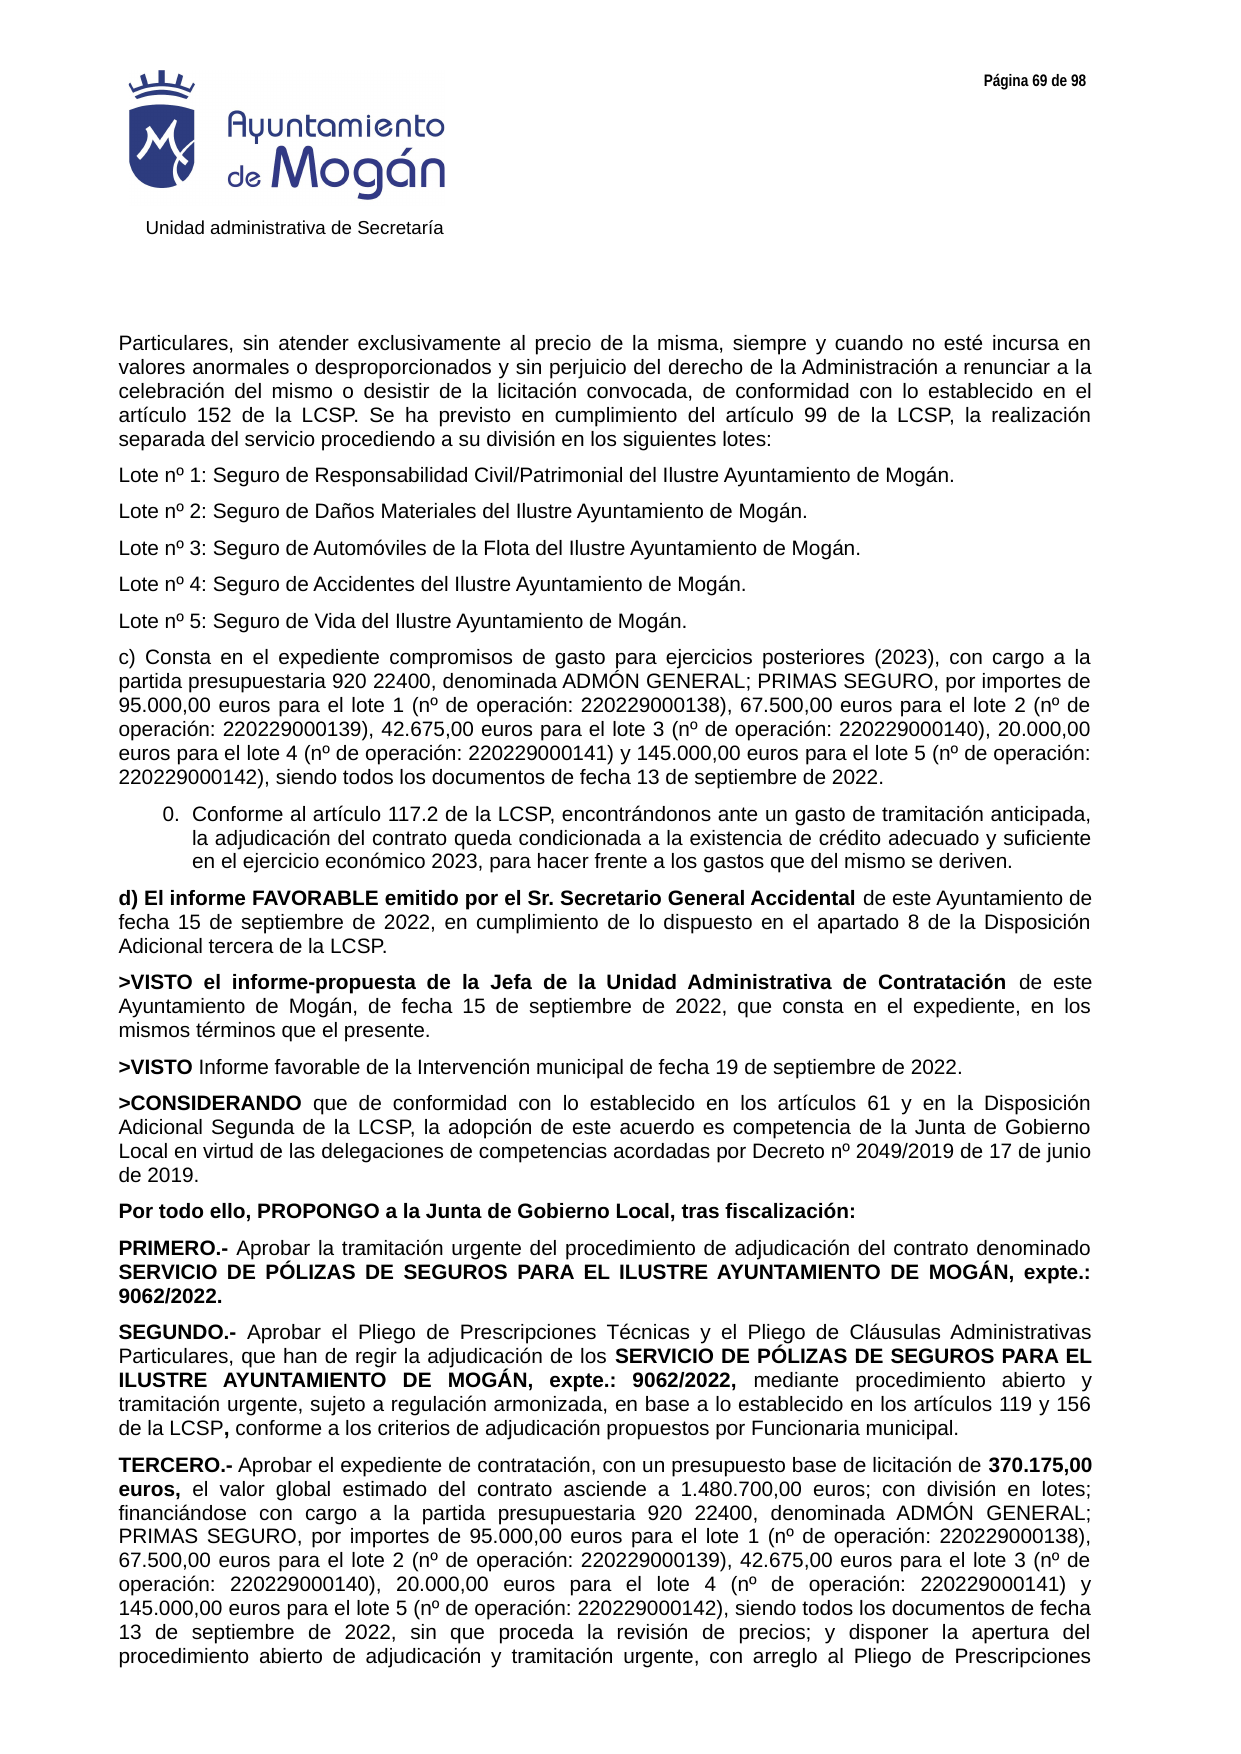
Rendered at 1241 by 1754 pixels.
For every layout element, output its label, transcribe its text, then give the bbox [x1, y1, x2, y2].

text Particulares, sin atender exclusivamente al precio de la misma, siempre y cuando no esté incursa en valores anormales o desproporcionados y sin perjuicio del derecho de la Administración a renunciar a la celebración del mismo o desistir de la licitación convocada, de conformidad con lo establecido en el artículo 152 de la LCSP. Se ha previsto en cumplimiento del artículo 99 de la LCSP, la realización separada del servicio procediendo a su división en los siguientes lotes: [118, 331, 1092, 450]
text Por todo ello, PROPONGO a la Junta de Gobierno Local, tras fiscalización: [118, 1199, 1092, 1223]
text Lote nº 1: Seguro de Responsabilidad Civil/Patrimonial del Ilustre Ayuntamiento de Mogán. [118, 463, 1092, 487]
text Lote nº 2: Seguro de Daños Materiales del Ilustre Ayuntamiento de Mogán. [118, 499, 1092, 523]
text Lote nº 5: Seguro de Vida del Ilustre Ayuntamiento de Mogán. [118, 609, 1092, 633]
text d) El informe FAVORABLE emitido por el Sr. Secretario General Accidental de este Ayuntamiento de fecha 15 de septiembre de 2022, en cumplimiento de lo dispuesto en el apartado 8 de la Disposición Adicional tercera de la LCSP. [118, 886, 1092, 958]
text c) Consta en el expediente compromisos de gasto para ejercicios posteriores (2023), con cargo a la partida presupuestaria 920 22400, denominada ADMÓN GENERAL; PRIMAS SEGURO, por importes de 95.000,00 euros para el lote 1 (nº de operación: 220229000138), 67.500,00 euros para el lote 2 (nº de operación: 220229000139), 42.675,00 euros para el lote 3 (nº de operación: 220229000140), 20.000,00 euros para el lote 4 (nº de operación: 220229000141) y 145.000,00 euros para el lote 5 (nº de operación: 220229000142), siendo todos los documentos de fecha 13 de septiembre de 2022. [118, 645, 1092, 789]
text PRIMERO.- Aprobar la tramitación urgente del procedimiento de adjudicación del contrato denominado SERVICIO DE PÓLIZAS DE SEGUROS PARA EL ILUSTRE AYUNTAMIENTO DE MOGÁN, expte.: 9062/2022. [118, 1236, 1092, 1308]
text TERCERO.- Aprobar el expediente de contratación, con un presupuesto base de licitación de 370.175,00 euros, el valor global estimado del contrato asciende a 1.480.700,00 euros; con división en lotes; financiándose con cargo a la partida presupuestaria 920 22400, denominada ADMÓN GENERAL; PRIMAS SEGURO, por importes de 95.000,00 euros para el lote 1 (nº de operación: 220229000138), 67.500,00 euros para el lote 2 (nº de operación: 220229000139), 42.675,00 euros para el lote 3 (nº de operación: 220229000140), 20.000,00 euros para el lote 4 (nº de operación: 220229000141) y 145.000,00 euros para el lote 5 (nº de operación: 220229000142), siendo todos los documentos de fecha 13 de septiembre de 2022, sin que proceda la revisión de precios; y disponer la apertura del procedimiento abierto de adjudicación y tramitación urgente, con arreglo al Pliego de Prescripciones [118, 1452, 1092, 1668]
text >VISTO el informe-propuesta de la Jefa de la Unidad Administrativa de Contratación de este Ayuntamiento de Mogán, de fecha 15 de septiembre de 2022, que consta en el expediente, en los mismos términos que el presente. [118, 970, 1092, 1042]
text >VISTO Informe favorable de la Intervención municipal de fecha 19 de septiembre de 2022. [118, 1054, 1092, 1078]
text SEGUNDO.- Aprobar el Pliego de Prescripciones Técnicas y el Pliego de Cláusulas Administrativas Particulares, que han de regir la adjudicación de los SERVICIO DE PÓLIZAS DE SEGUROS PARA EL ILUSTRE AYUNTAMIENTO DE MOGÁN, expte.: 9062/2022, mediante procedimiento abierto y tramitación urgente, sujeto a regulación armonizada, en base a lo establecido en los artículos 119 y 156 de la LCSP, conforme a los criterios de adjudicación propuestos por Funcionaria municipal. [118, 1320, 1092, 1440]
text >CONSIDERANDO que de conformidad con lo establecido en los artículos 61 y en la Disposición Adicional Segunda de la LCSP, la adopción de este acuerdo es competencia de la Junta de Gobierno Local en virtud de las delegaciones de competencias acordadas por Decreto nº 2049/2019 de 17 de junio de 2019. [118, 1091, 1092, 1187]
picture [128, 70, 445, 206]
text Lote nº 3: Seguro de Automóviles de la Flota del Ilustre Ayuntamiento de Mogán. [118, 536, 1092, 560]
list Conforme al artículo 117.2 de la LCSP, encontrándonos ante un gasto de tramitación anticipada, la adjudicación del contrato queda condicionada a la existencia de crédito adecuado y suficiente en el ejercicio económico 2023, para hacer frente a los gastos que del mismo se deriven. [162, 801, 1092, 873]
text Lote nº 4: Seguro de Accidentes del Ilustre Ayuntamiento de Mogán. [118, 572, 1092, 596]
